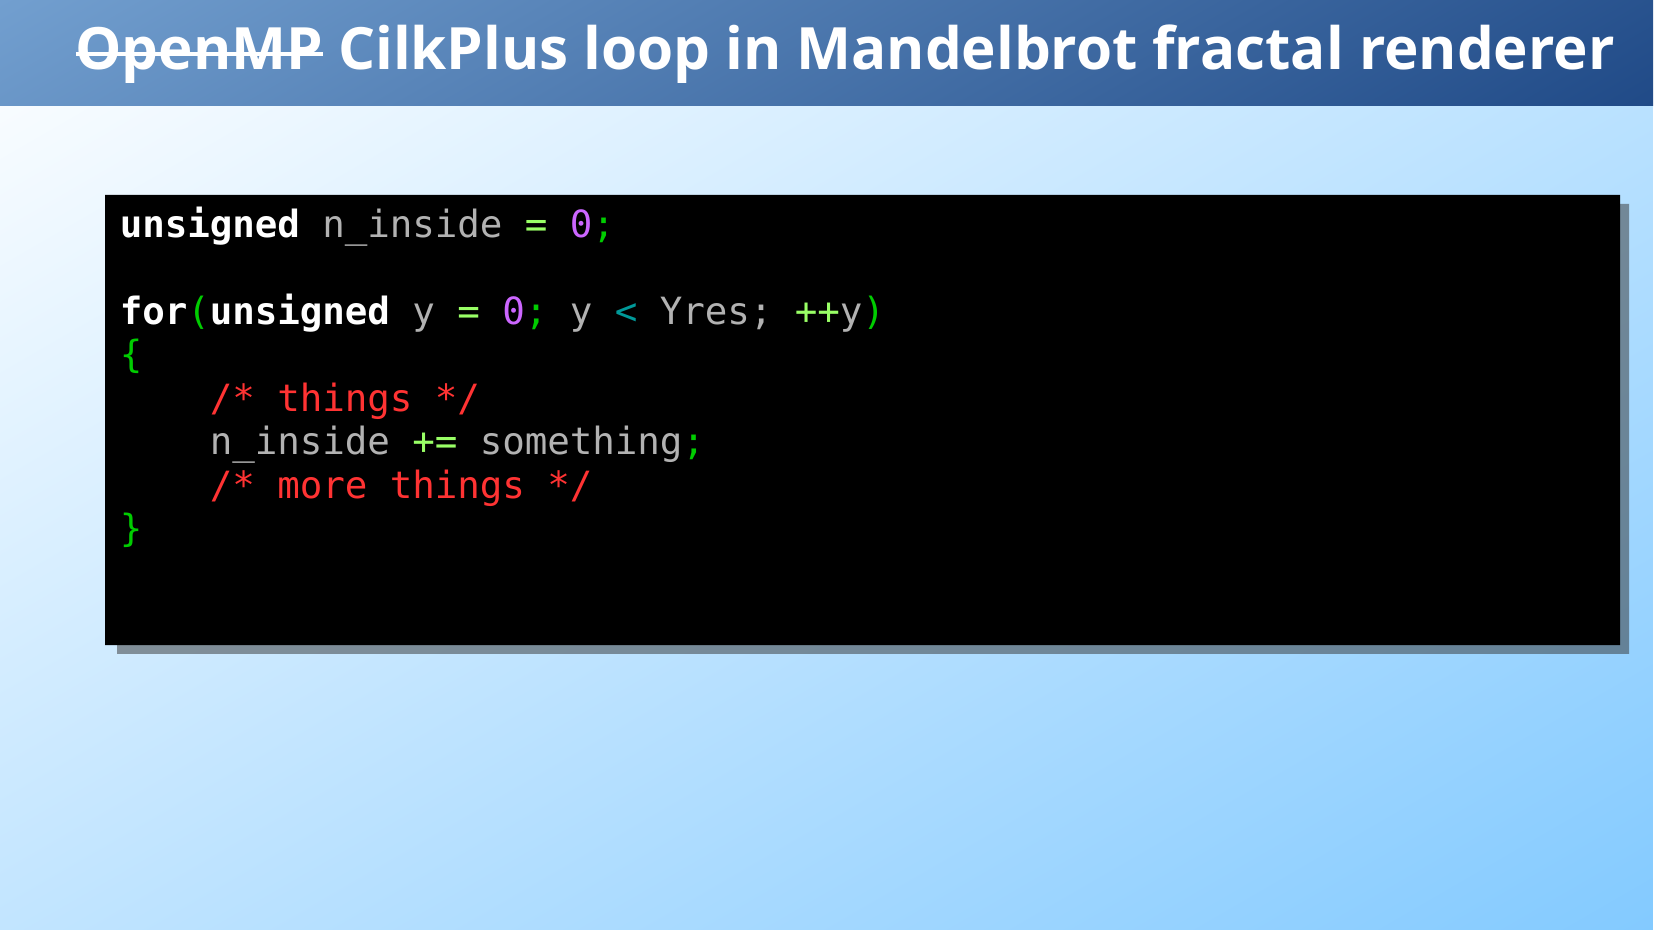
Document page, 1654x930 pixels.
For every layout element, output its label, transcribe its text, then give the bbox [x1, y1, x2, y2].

text_box unsigned n_inside = 0; for(unsigned y = 0; y < Yres; ++y) { /* things */ n_inside += something; /* more things */ } [105, 194, 1621, 646]
text_box OpenMP CilkPlus loop in Mandelbrot fractal renderer [0, 0, 1653, 106]
text_box [117, 203, 1630, 654]
